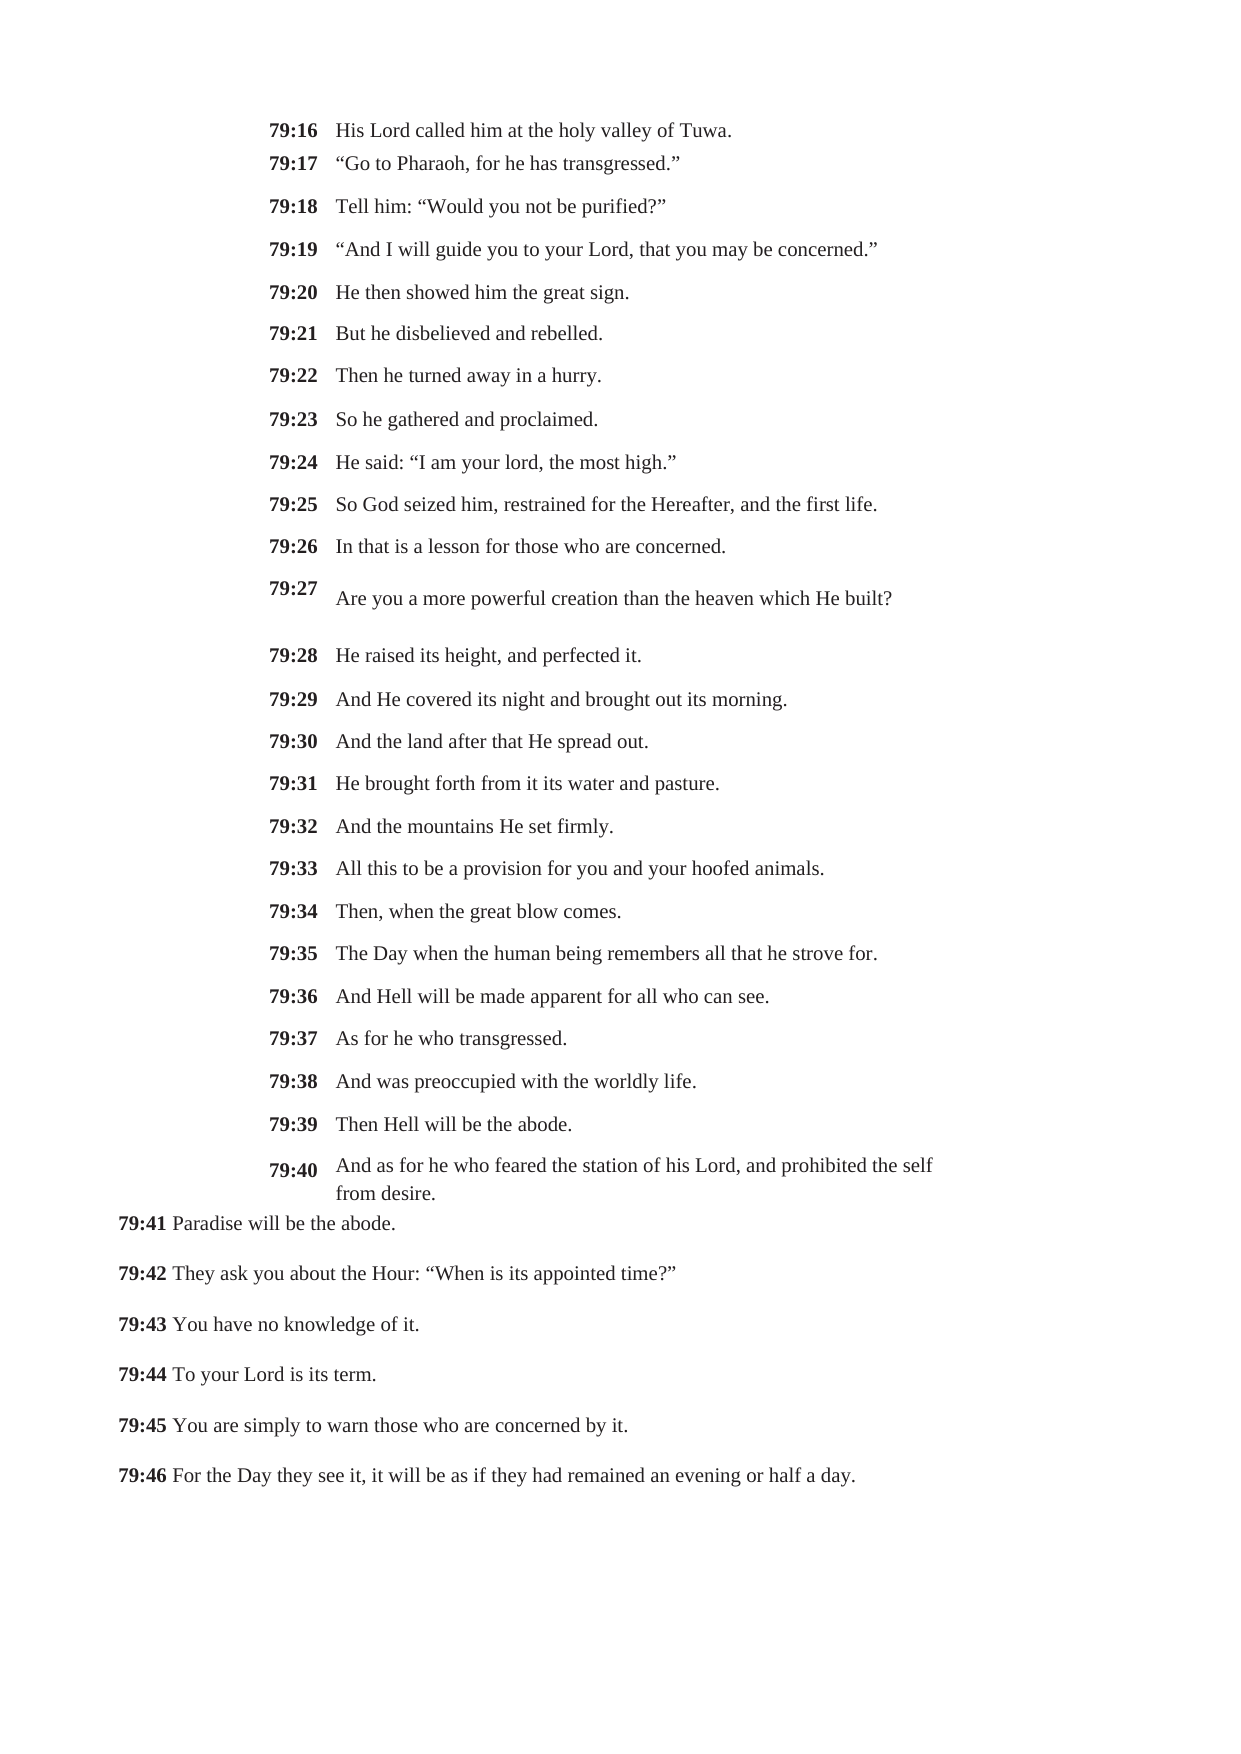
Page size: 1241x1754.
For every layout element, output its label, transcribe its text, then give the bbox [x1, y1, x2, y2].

table_cell Then, when the great blow comes. [335, 900, 971, 941]
table_cell He raised its height, and perfected it. [335, 643, 971, 687]
table_cell “And I will guide you to your Lord, that you may be concerned.” [335, 237, 971, 280]
table_cell And He covered its night and brought out its morning. [335, 687, 971, 729]
table_cell All this to be a provision for you and your hoofed animals. [335, 856, 971, 899]
table_cell 79:19 [269, 237, 335, 280]
table_cell 79:31 [269, 771, 335, 814]
table_cell 79:30 [269, 730, 335, 771]
table_cell So he gathered and proclaimed. [335, 407, 971, 450]
table_cell 79:34 [269, 900, 335, 941]
table_cell He brought forth from it its water and pasture. [335, 771, 971, 814]
table_cell But he disbelieved and rebelled. [335, 321, 971, 363]
table_cell And the land after that He spread out. [335, 730, 971, 771]
table_cell 79:36 [269, 984, 335, 1026]
table_cell 79:24 [269, 450, 335, 492]
table_cell 79:23 [269, 407, 335, 450]
table_cell 79:18 [269, 194, 335, 237]
text 79:44 To your Lord is its term. [118, 1362, 1122, 1386]
table_header His Lord called him at the holy valley of Tuwa. [335, 118, 971, 151]
table_cell In that is a lesson for those who are concerned. [335, 534, 971, 576]
table_cell 79:33 [269, 856, 335, 899]
table_cell 79:29 [269, 687, 335, 729]
table_cell 79:35 [269, 941, 335, 984]
table_cell Then he turned away in a hurry. [335, 363, 971, 407]
table_cell And was preoccupied with the worldly life. [335, 1070, 971, 1112]
table_cell The Day when the human being remembers all that he strove for. [335, 941, 971, 984]
table_cell Tell him: “Would you not be purified?” [335, 194, 971, 237]
table_cell 79:26 [269, 534, 335, 576]
text 79:43 You have no knowledge of it. [118, 1312, 1122, 1336]
table_cell 79:40 [269, 1153, 335, 1211]
table_cell 79:28 [269, 643, 335, 687]
text 79:45 You are simply to warn those who are concerned by it. [118, 1413, 1122, 1437]
table_cell He then showed him the great sign. [335, 280, 971, 321]
table_cell And as for he who feared the station of his Lord, and prohibited the self from desire. [335, 1153, 971, 1211]
text 79:46 For the Day they see it, it will be as if they had remained an evening or half a day. [118, 1463, 1122, 1487]
text 79:42 They ask you about the Hour: “When is its appointed time?” [118, 1261, 1122, 1285]
table_cell 79:27 [269, 576, 335, 643]
table_cell Then Hell will be the abode. [335, 1112, 971, 1153]
table_cell 79:22 [269, 363, 335, 407]
table_cell 79:32 [269, 815, 335, 856]
table_cell So God seized him, restrained for the Hereafter, and the first life. [335, 492, 971, 533]
table_cell 79:17 [269, 151, 335, 194]
table_cell “Go to Pharaoh, for he has transgressed.” [335, 151, 971, 194]
table_cell He said: “I am your lord, the most high.” [335, 450, 971, 492]
table_cell Are you a more powerful creation than the heaven which He built? [335, 576, 971, 643]
table_header 79:16 [269, 118, 335, 151]
table_cell 79:37 [269, 1026, 335, 1069]
table_cell And the mountains He set firmly. [335, 815, 971, 856]
table_cell 79:38 [269, 1070, 335, 1112]
table_cell 79:21 [269, 321, 335, 363]
text 79:41 Paradise will be the abode. [118, 1211, 1122, 1234]
table_cell 79:25 [269, 492, 335, 533]
table_cell As for he who transgressed. [335, 1026, 971, 1069]
table_cell 79:39 [269, 1112, 335, 1153]
table_cell And Hell will be made apparent for all who can see. [335, 984, 971, 1026]
table_cell 79:20 [269, 280, 335, 321]
